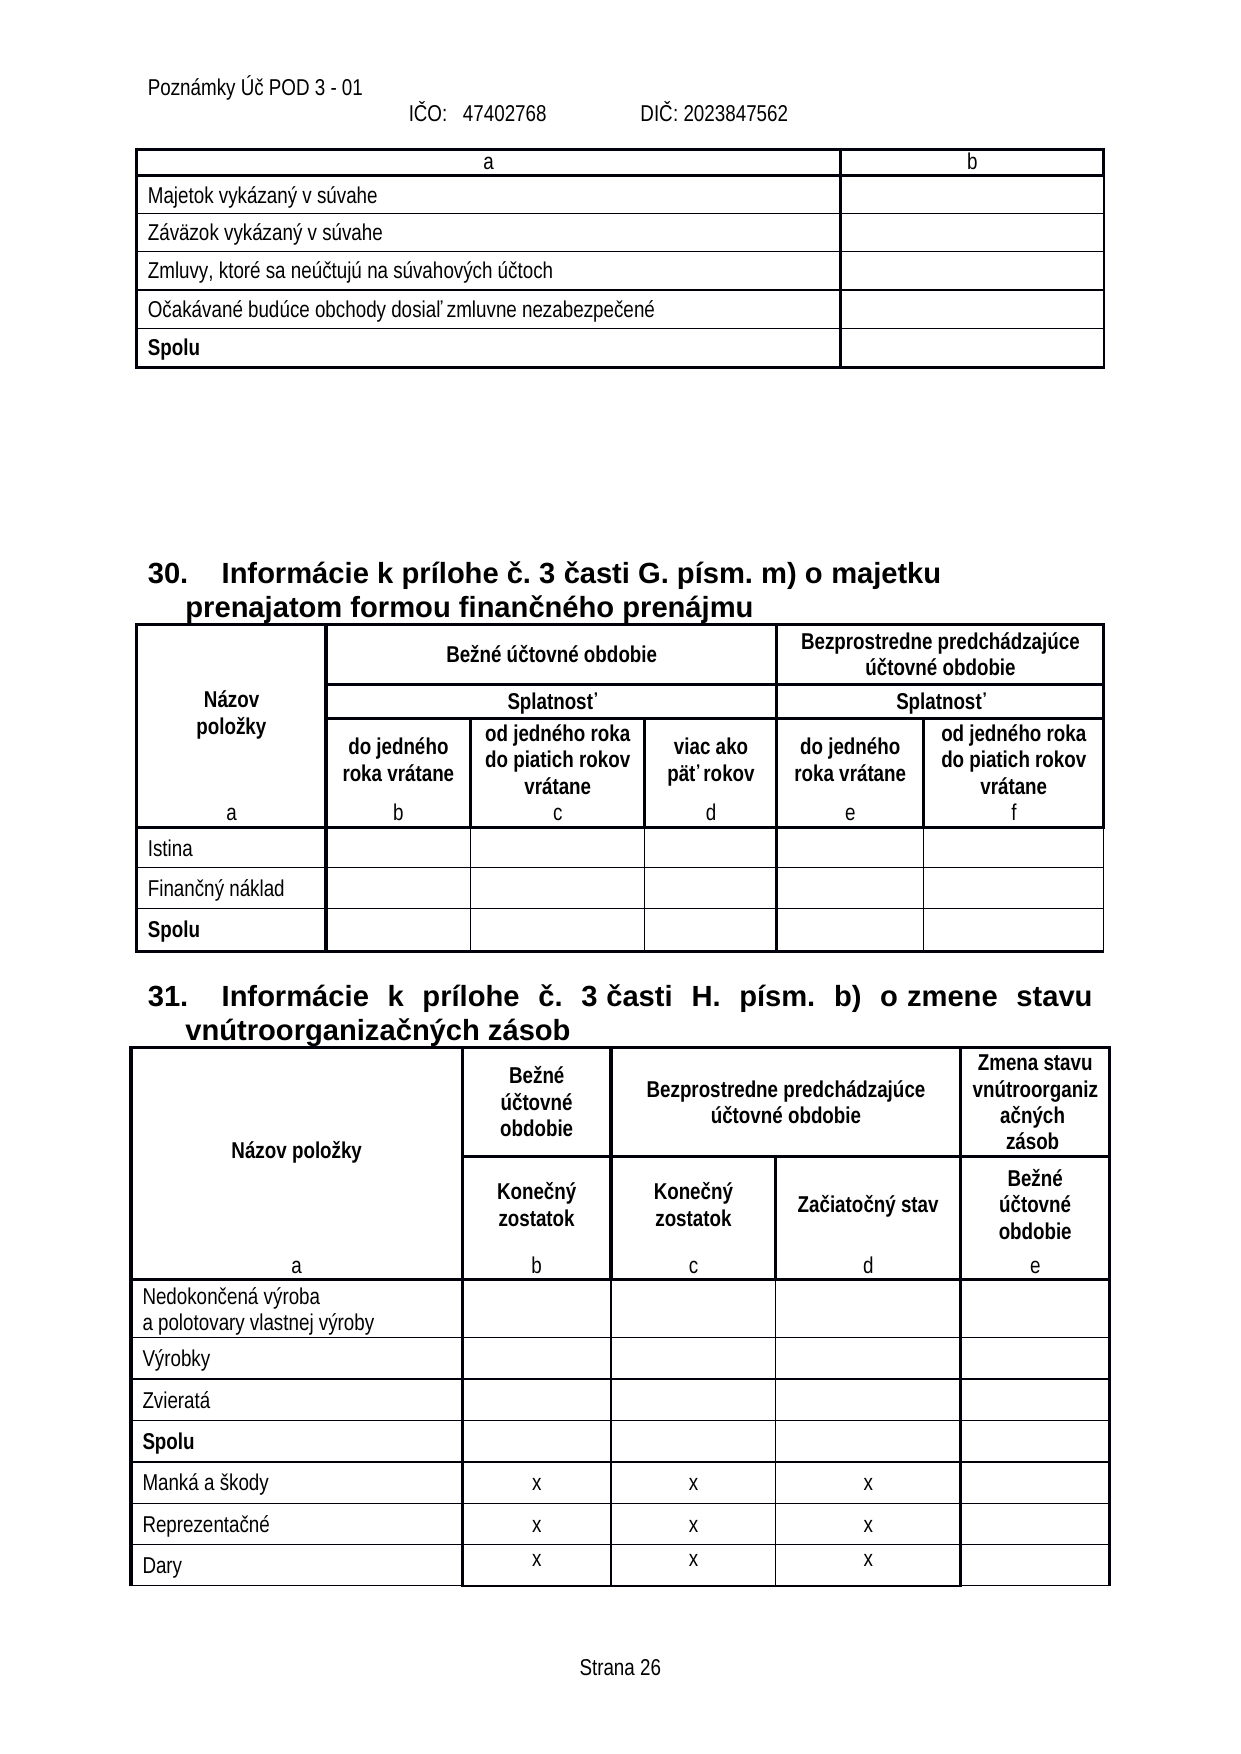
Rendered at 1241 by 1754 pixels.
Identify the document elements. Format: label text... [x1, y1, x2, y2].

table_cell [842, 291, 1103, 328]
table_cell b [464, 1252, 609, 1278]
table_cell Začiatočný stav [777, 1158, 959, 1252]
table_cell x [464, 1545, 610, 1585]
table_cell e [962, 1252, 1108, 1278]
title Informácie k prílohe č. 3 časti H. písm. b) o zmene stavu vnútroorganizačných zásob [148, 979, 1092, 1046]
table_cell Majetok vykázaný v súvahe [138, 177, 839, 212]
table_cell viac ako päť rokov [646, 720, 775, 799]
table_cell [464, 1421, 610, 1461]
table_cell [612, 1281, 775, 1337]
table_cell Dary [133, 1545, 461, 1585]
table_cell [464, 1338, 610, 1378]
table_cell Spolu [138, 329, 839, 366]
table_cell [962, 1421, 1108, 1461]
table_cell [778, 909, 923, 949]
table_cell Finančný náklad [138, 868, 324, 908]
table_cell a [138, 799, 324, 826]
table_cell f [925, 799, 1102, 826]
table_cell [924, 868, 1103, 908]
table_cell [778, 829, 923, 867]
table_cell [842, 214, 1103, 251]
table_cell Reprezentačné [133, 1504, 461, 1544]
table_cell [962, 1463, 1108, 1502]
table_cell Zmluvy, ktoré sa neúčtujú na súvahových účtoch [138, 252, 839, 289]
table_cell [612, 1338, 775, 1378]
table_cell a [133, 1252, 461, 1278]
table_cell [776, 1338, 959, 1378]
table_cell do jedného roka vrátane [778, 720, 922, 799]
table_cell Bežné účtovné obdobie [962, 1158, 1108, 1252]
table_cell x [776, 1504, 959, 1544]
table_cell [924, 829, 1103, 867]
table_cell Konečný zostatok [613, 1158, 774, 1252]
table_cell [962, 1338, 1108, 1378]
table_cell od jedného roka do piatich rokov vrátane [925, 720, 1102, 799]
table_cell e [778, 799, 922, 826]
table_cell [962, 1380, 1108, 1420]
table_cell do jedného roka vrátane [328, 720, 469, 799]
table_cell [924, 909, 1103, 949]
table_header Názov položky [138, 626, 324, 799]
table_cell [471, 829, 644, 867]
table_cell Spolu [133, 1421, 461, 1461]
table_cell [962, 1504, 1108, 1544]
table_cell [645, 909, 775, 949]
table_cell [471, 909, 644, 949]
table_cell [778, 868, 923, 908]
table_cell [328, 829, 470, 867]
table_cell b [328, 799, 469, 826]
table_cell x [464, 1463, 610, 1502]
table_cell [645, 829, 775, 867]
table_cell Zvieratá [133, 1380, 461, 1420]
table_cell x [776, 1545, 959, 1585]
table_cell [612, 1421, 775, 1461]
table_cell Konečný zostatok [464, 1158, 609, 1252]
table_cell Manká a škody [133, 1463, 461, 1502]
table_cell d [777, 1252, 959, 1278]
table_cell [962, 1281, 1108, 1337]
table_cell c [472, 799, 643, 826]
table_cell x [612, 1504, 775, 1544]
table_cell [471, 868, 644, 908]
table_cell x [612, 1545, 775, 1585]
table_cell Splatnosť [328, 686, 775, 717]
table_header Názov položky [133, 1049, 461, 1252]
table_cell [776, 1281, 959, 1337]
table_cell d [646, 799, 775, 826]
table_cell [842, 252, 1103, 289]
table_cell od jedného roka do piatich rokov vrátane [472, 720, 643, 799]
table_cell a [138, 151, 839, 174]
table_cell [776, 1421, 959, 1461]
table_cell Záväzok vykázaný v súvahe [138, 214, 839, 251]
table_cell [645, 868, 775, 908]
title Informácie k prílohe č. 3 časti G. písm. m) o majetku prenajatom formou finančného prenájmu [148, 556, 1092, 623]
table_cell Splatnosť [778, 686, 1102, 717]
table_cell [328, 909, 470, 949]
table_cell c [613, 1252, 774, 1278]
table_cell Spolu [138, 909, 324, 949]
table_cell b [842, 151, 1102, 174]
table_cell Istina [138, 829, 324, 867]
table_cell x [612, 1463, 775, 1502]
table_cell [328, 868, 470, 908]
table_header Bežné účtovné obdobie [328, 626, 775, 683]
table_cell [962, 1545, 1108, 1585]
table_cell [776, 1380, 959, 1420]
table_header Bezprostredne predchádzajúce účtovné obdobie [778, 626, 1102, 683]
table_header Zmena stavu vnútroorganizačných zásob [962, 1049, 1108, 1155]
table_cell [464, 1380, 610, 1420]
table_cell [842, 177, 1103, 212]
table_cell [842, 329, 1103, 366]
table_cell x [776, 1463, 959, 1502]
table_cell x [464, 1504, 610, 1544]
table_cell Nedokončená výroba a polotovary vlastnej výroby [133, 1281, 461, 1337]
table_header Bezprostredne predchádzajúce účtovné obdobie [613, 1049, 959, 1155]
table_cell [612, 1380, 775, 1420]
table_cell Očakávané budúce obchody dosiaľ zmluvne nezabezpečené [138, 291, 839, 328]
table_header Bežné účtovné obdobie [464, 1049, 609, 1155]
table_cell [464, 1281, 610, 1337]
table_cell Výrobky [133, 1338, 461, 1378]
